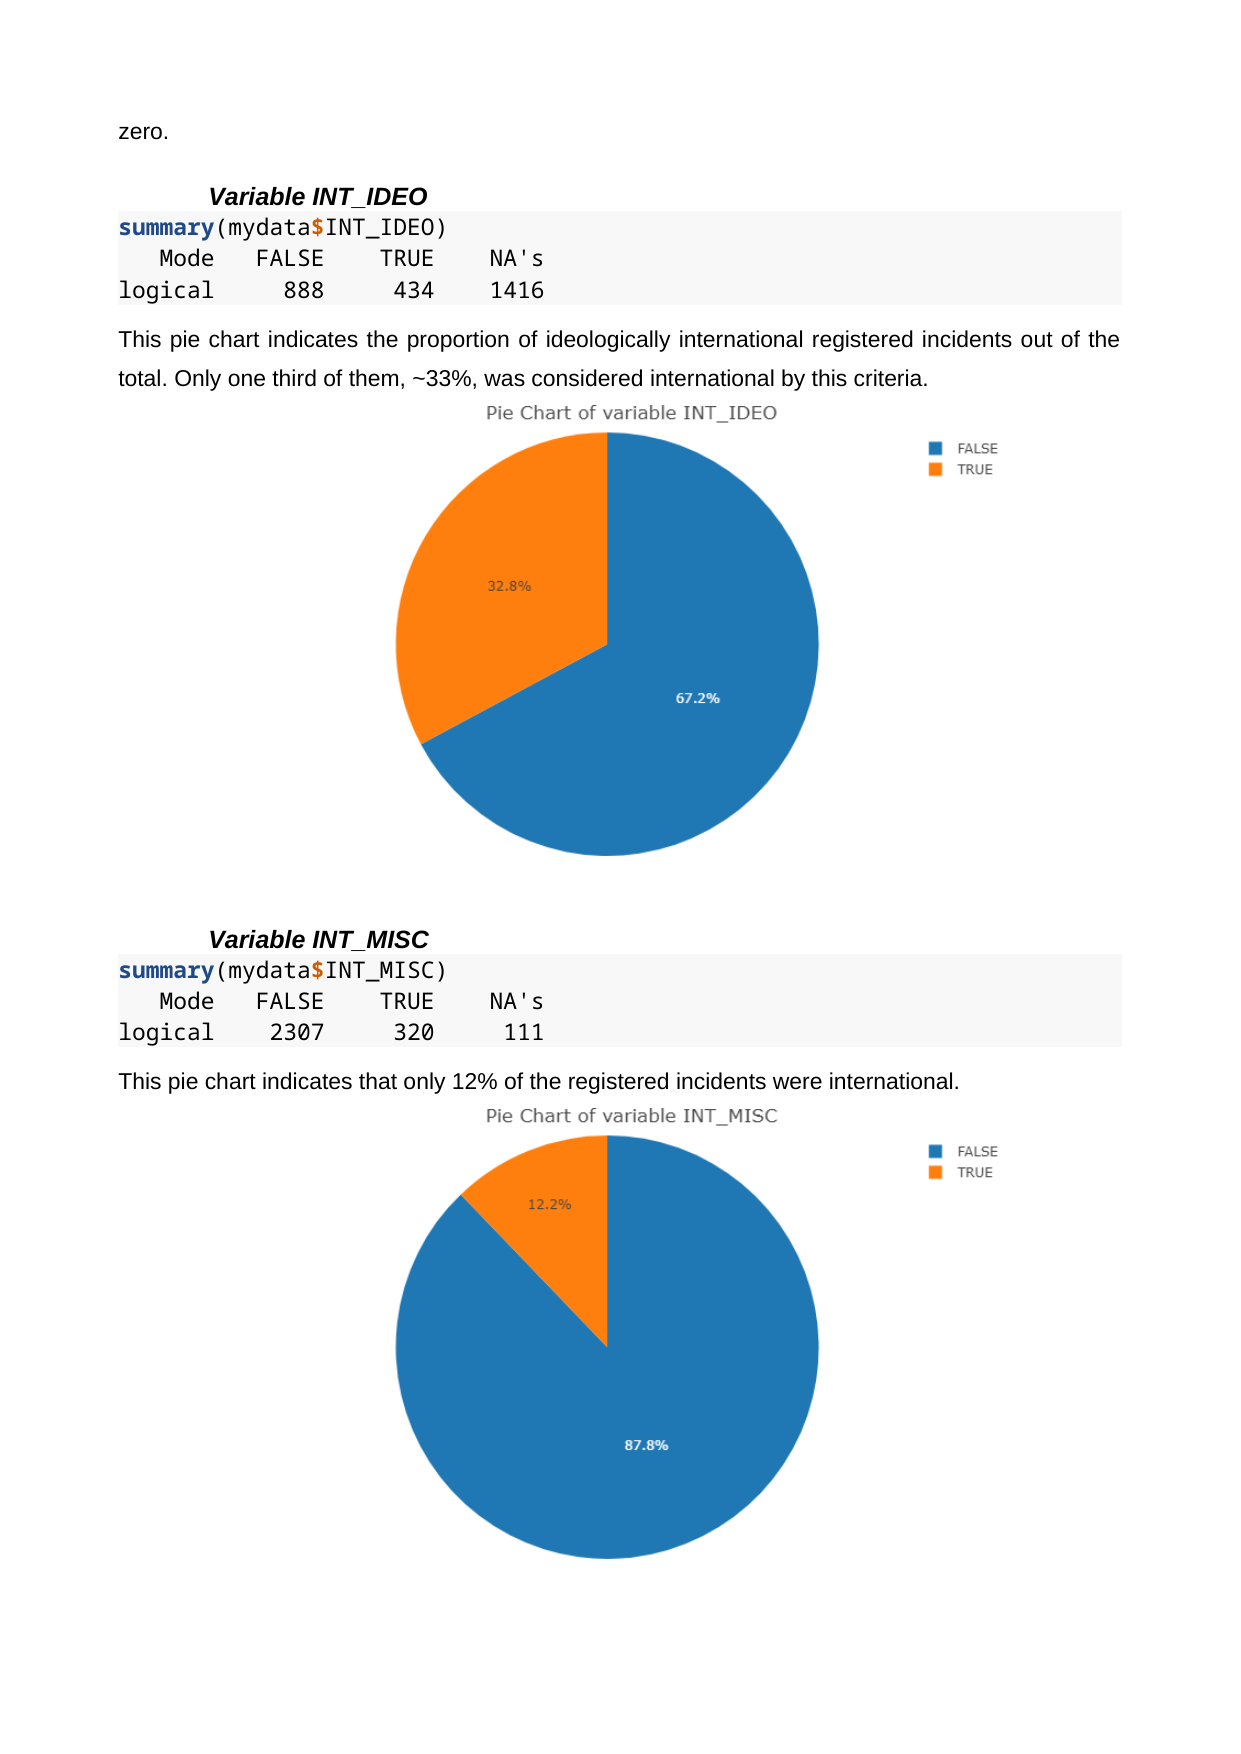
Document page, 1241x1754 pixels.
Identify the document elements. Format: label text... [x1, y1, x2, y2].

text summary(mydata$INT_MISC) [118, 954, 1122, 985]
table_header [119, 406, 247, 899]
table_header [1016, 406, 1122, 899]
text zero. [118, 118, 1122, 144]
table_header [1016, 1109, 1122, 1602]
text This pie chart indicates that only 12% of the registered incidents were international. [118, 1068, 1122, 1094]
picture [247, 405, 1016, 900]
text This pie chart indicates the proportion of ideologically international registered incidents out of the total. Only one third of them, ~33%, was considered international by this criteria. [118, 326, 1122, 391]
picture [247, 1108, 1016, 1603]
text Mode FALSE TRUE NA's logical 888 434 1416 [118, 242, 1122, 305]
subtitle Variable INT_MISC [118, 925, 1122, 954]
table_header [119, 1109, 247, 1602]
subtitle Variable INT_IDEO [118, 182, 1122, 211]
text summary(mydata$INT_IDEO) [118, 211, 1122, 242]
text Mode FALSE TRUE NA's logical 2307 320 111 [118, 985, 1122, 1047]
